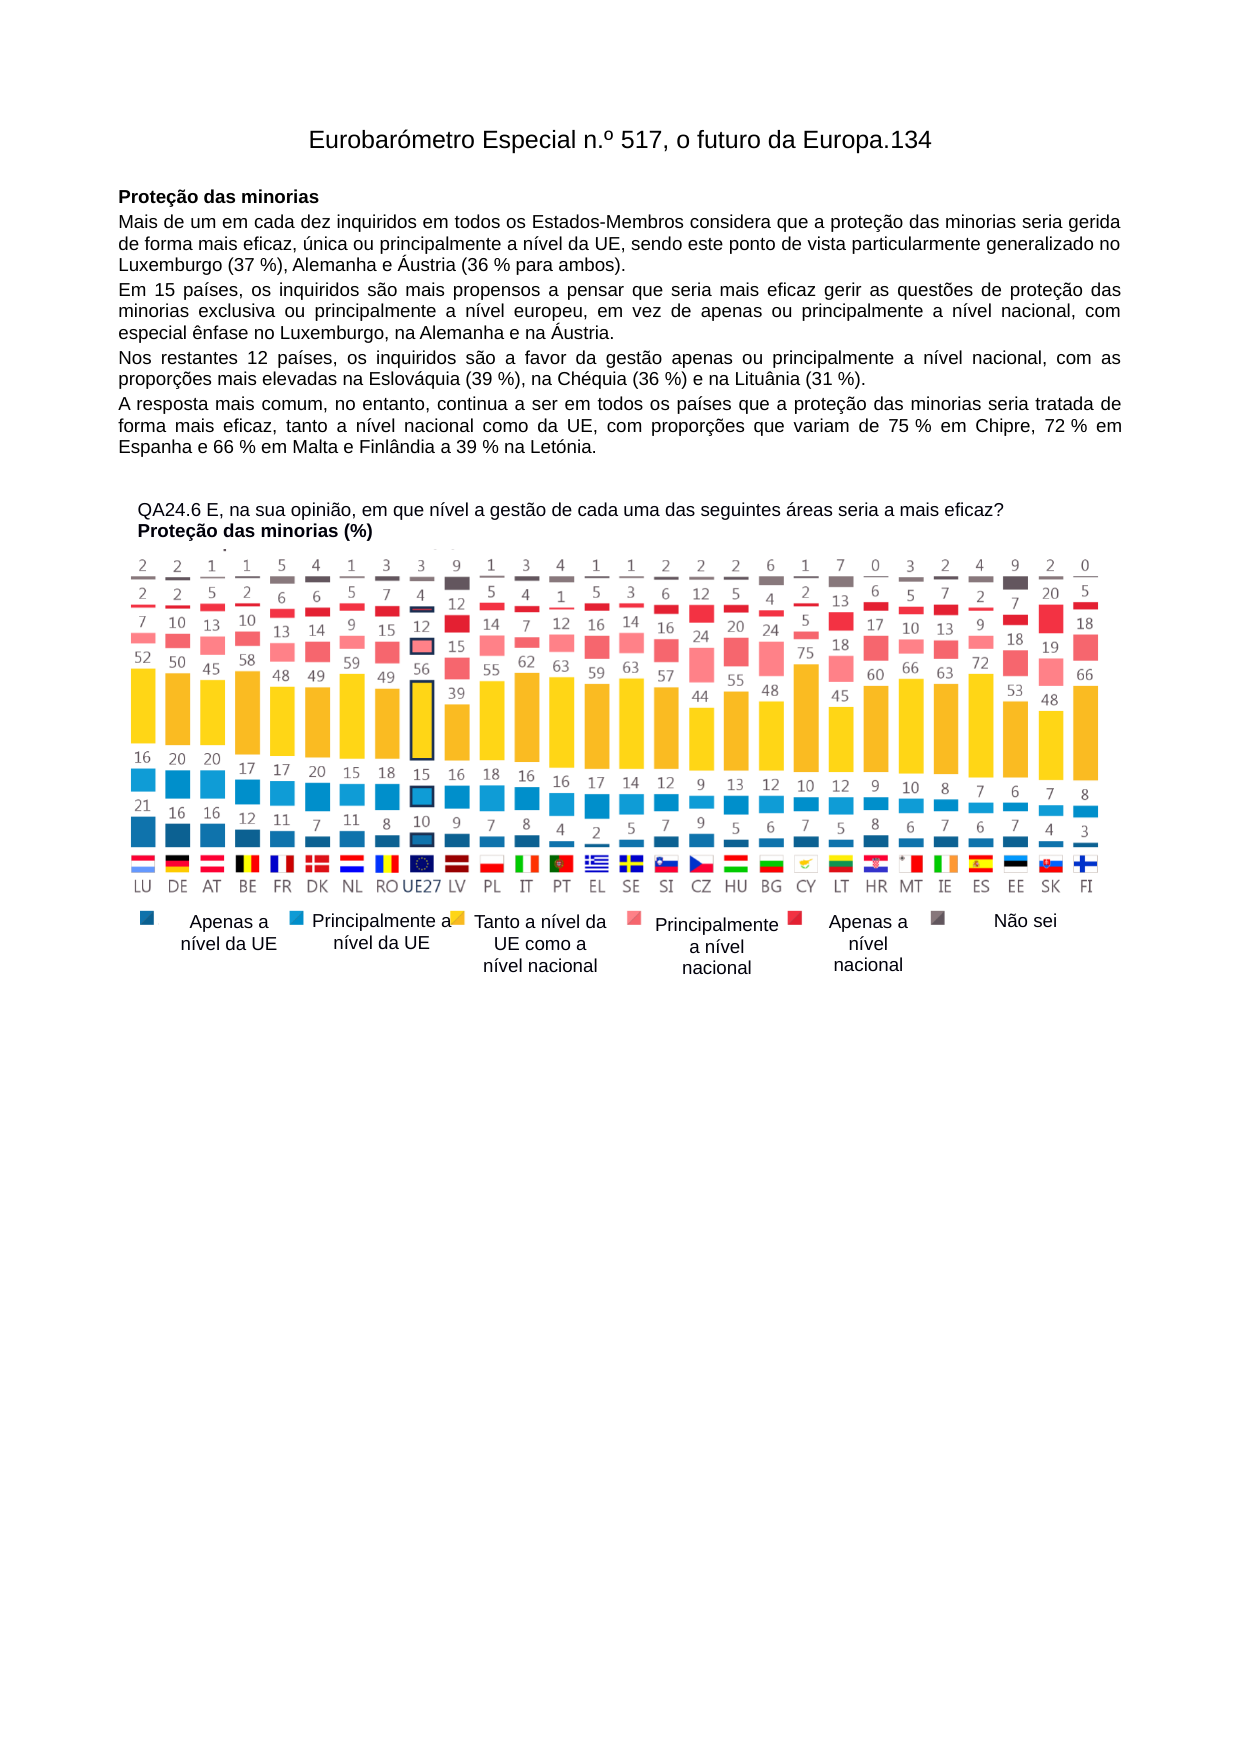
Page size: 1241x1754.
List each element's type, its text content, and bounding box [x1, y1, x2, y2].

picture [118, 549, 1108, 946]
text A resposta mais comum, no entanto, continua a ser em todos os países que a proteção das minorias seria tratada de forma mais eficaz, tanto a nível nacional como da UE, com proporções que variam de 75 % em Chipre, 72 % em Espanha e 66 % em Malta e Finlândia a 39 % na Letónia. [118, 393, 1122, 458]
text Em 15 países, os inquiridos são mais propensos a pensar que seria mais eficaz gerir as questões de proteção das minorias exclusiva ou principalmente a nível europeu, em vez de apenas ou principalmente a nível nacional, com especial ênfase no Luxemburgo, na Alemanha e na Áustria. [118, 279, 1122, 343]
text Proteção das minorias [118, 186, 1122, 208]
text Mais de um em cada dez inquiridos em todos os Estados-Membros considera que a proteção das minorias seria gerida de forma mais eficaz, única ou principalmente a nível da UE, sendo este ponto de vista particularmente generalizado no Luxemburgo (37 %), Alemanha e Áustria (36 % para ambos). [118, 211, 1122, 276]
text Nos restantes 12 países, os inquiridos são a favor da gestão apenas ou principalmente a nível nacional, com as proporções mais elevadas na Eslováquia (39 %), na Chéquia (36 %) e na Lituânia (31 %). [118, 347, 1122, 390]
